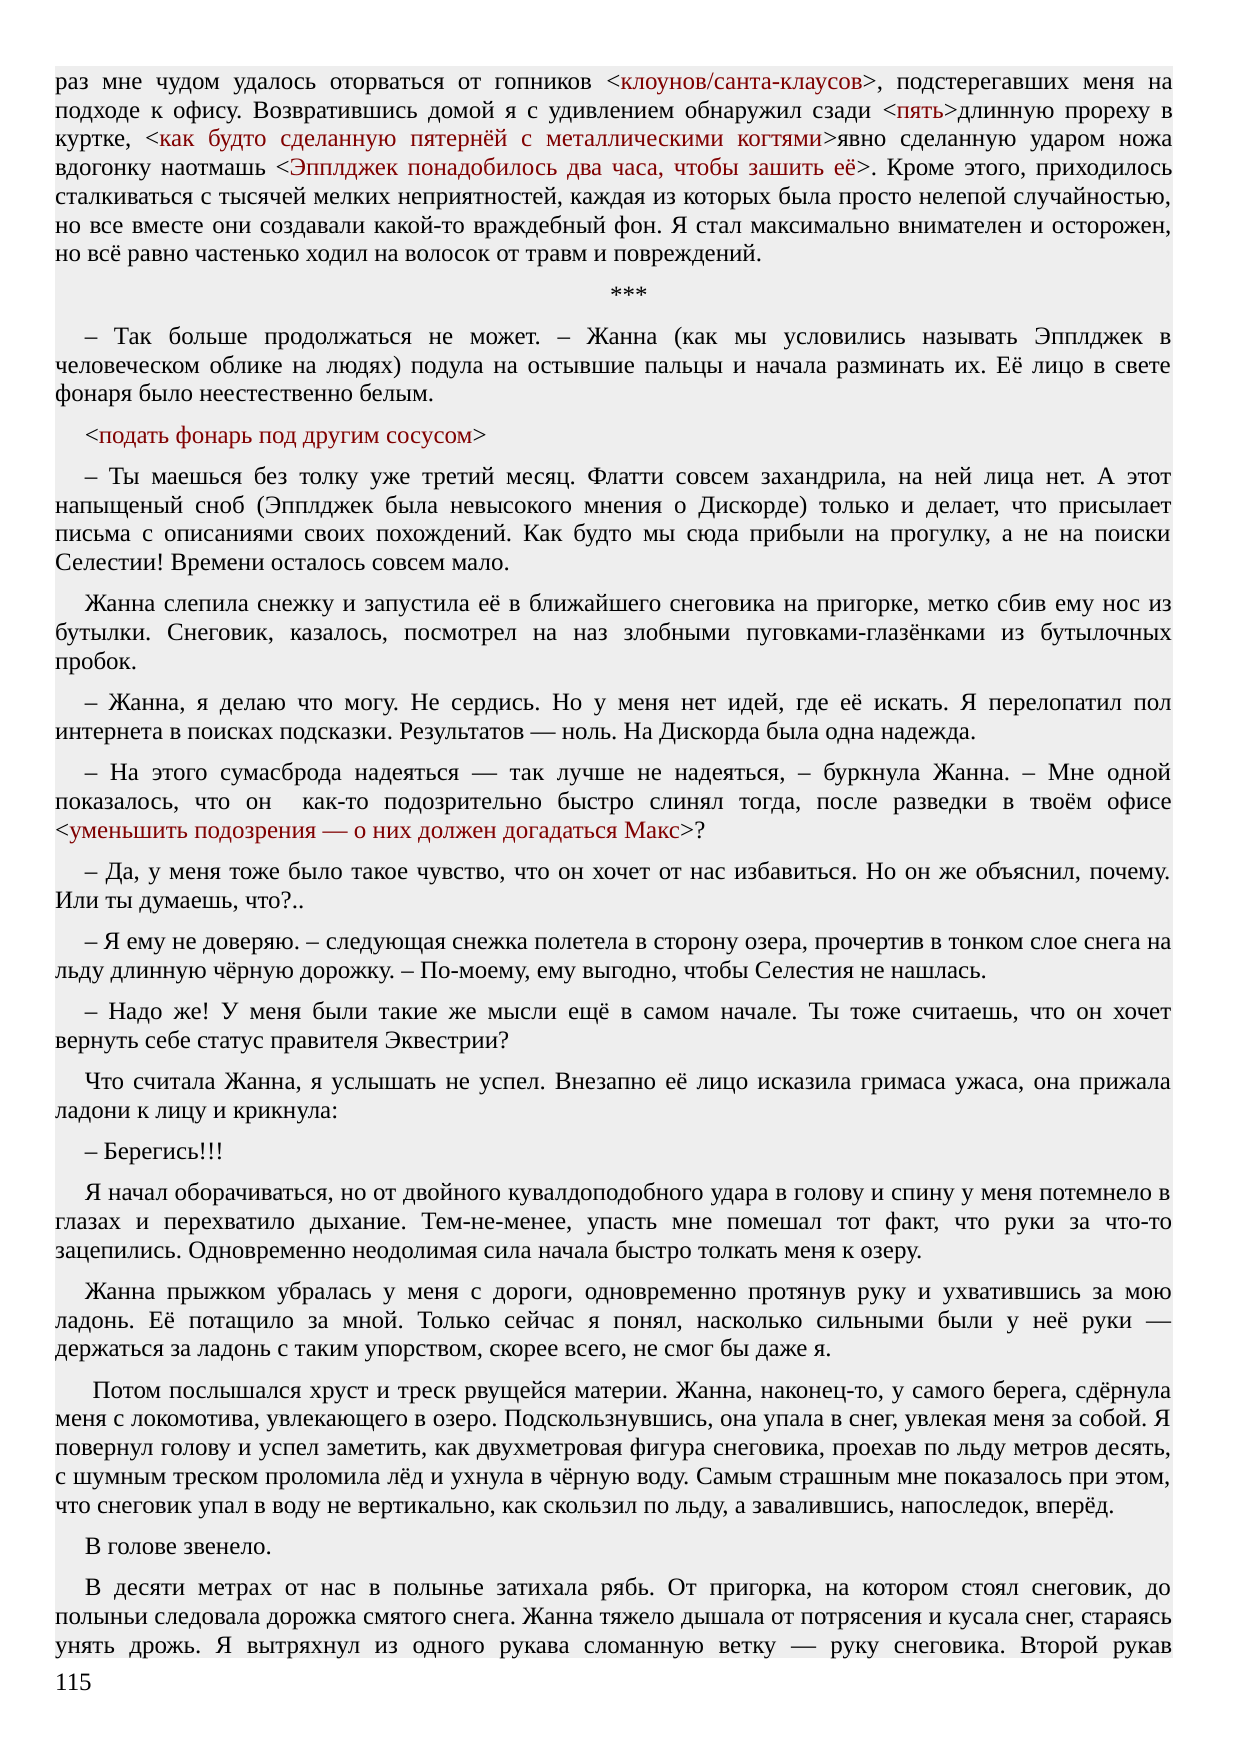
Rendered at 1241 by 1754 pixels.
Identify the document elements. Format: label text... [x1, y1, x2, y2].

text В голове звенело. [55, 1531, 1173, 1560]
text Что считала Жанна, я услышать не успел. Внезапно её лицо исказила гримаса ужаса, она прижала ладони к лицу и крикнула: [55, 1066, 1173, 1123]
text – Берегись!!! [55, 1136, 1173, 1165]
text <подать фонарь под другим сосусом> [55, 420, 1173, 448]
text Жанна слепила снежку и запустила её в ближайшего снеговика на пригорке, метко сбив ему нос из бутылки. Снеговик, казалось, посмотрел на наз злобными пуговками-глазёнками из бутылочных пробок. [55, 588, 1173, 675]
text – Надо же! У меня были такие же мысли ещё в самом начале. Ты тоже считаешь, что он хочет вернуть себе статус правителя Эквестрии? [55, 996, 1173, 1053]
text – Так больше продолжаться не может. – Жанна (как мы условились называть Эпплджек в человеческом облике на людях) подула на остывшие пальцы и начала разминать их. Её лицо в свете фонаря было неестественно белым. [55, 321, 1173, 407]
text *** [55, 280, 1173, 308]
text В десяти метрах от нас в полынье затихала рябь. От пригорка, на котором стоял снеговик, до полыньи следовала дорожка смятого снега. Жанна тяжело дышала от потрясения и кусала снег, стараясь унять дрожь. Я вытряхнул из одного рукава сломанную ветку — руку снеговика. Второй рукав [55, 1572, 1173, 1658]
text Жанна прыжком убралась у меня с дороги, одновременно протянув руку и ухватившись за мою ладонь. Её потащило за мной. Только сейчас я понял, насколько сильными были у неё руки — держаться за ладонь с таким упорством, скорее всего, не смог бы даже я. [55, 1276, 1173, 1362]
text – На этого сумасброда надеяться — так лучше не надеяться, – буркнула Жанна. – Мне одной показалось, что он как-то подозрительно быстро слинял тогда, после разведки в твоём офисе <уменьшить подозрения — о них должен догадаться Макс>? [55, 757, 1173, 843]
text – Да, у меня тоже было такое чувство, что он хочет от нас избавиться. Но он же объяснил, почему. Или ты думаешь, что?.. [55, 856, 1173, 913]
text – Жанна, я делаю что могу. Не сердись. Но у меня нет идей, где её искать. Я перелопатил пол интернета в поисках подсказки. Результатов — ноль. На Дискорда была одна надежда. [55, 687, 1173, 745]
text – Ты маешься без толку уже третий месяц. Флатти совсем захандрила, на ней лица нет. А этот напыщеный сноб (Эпплджек была невысокого мнения о Дискорде) только и делает, что присылает письма с описаниями своих похождений. Как будто мы сюда прибыли на прогулку, а не на поиски Селестии! Времени осталось совсем мало. [55, 461, 1173, 576]
text Потом послышался хруст и треск рвущейся материи. Жанна, наконец-то, у самого берега, сдёрнула меня с локомотива, увлекающего в озеро. Подскользнувшись, она упала в снег, увлекая меня за собой. Я повернул голову и успел заметить, как двухметровая фигура снеговика, проехав по льду метров десять, с шумным треском проломила лёд и ухнула в чёрную воду. Самым страшным мне показалось при этом, что снеговик упал в воду не вертикально, как скользил по льду, а завалившись, напоследок, вперёд. [55, 1375, 1173, 1518]
text Я начал оборачиваться, но от двойного кувалдоподобного удара в голову и спину у меня потемнело в глазах и перехватило дыхание. Тем-не-менее, упасть мне помешал тот факт, что руки за что-то зацепились. Одновременно неодолимая сила начала быстро толкать меня к озеру. [55, 1177, 1173, 1263]
text – Я ему не доверяю. – следующая снежка полетела в сторону озера, прочертив в тонком слое снега на льду длинную чёрную дорожку. – По-моему, ему выгодно, чтобы Селестия не нашлась. [55, 926, 1173, 983]
text раз мне чудом удалось оторваться от гопников <клоунов/санта-клаусов>, подстерегавших меня на подходе к офису. Возвратившись домой я с удивлением обнаружил сзади <пять>длинную прореху в куртке, <как будто сделанную пятернёй с металлическими когтями>явно сделанную ударом ножа вдогонку наотмашь <Эпплджек понадобилось два часа, чтобы зашить её>. Кроме этого, приходилось сталкиваться с тысячей мелких неприятностей, каждая из которых была просто нелепой случайностью, но все вместе они создавали какой-то враждебный фон. Я стал максимально внимателен и осторожен, но всё равно частенько ходил на волосок от травм и повреждений. [55, 66, 1173, 267]
